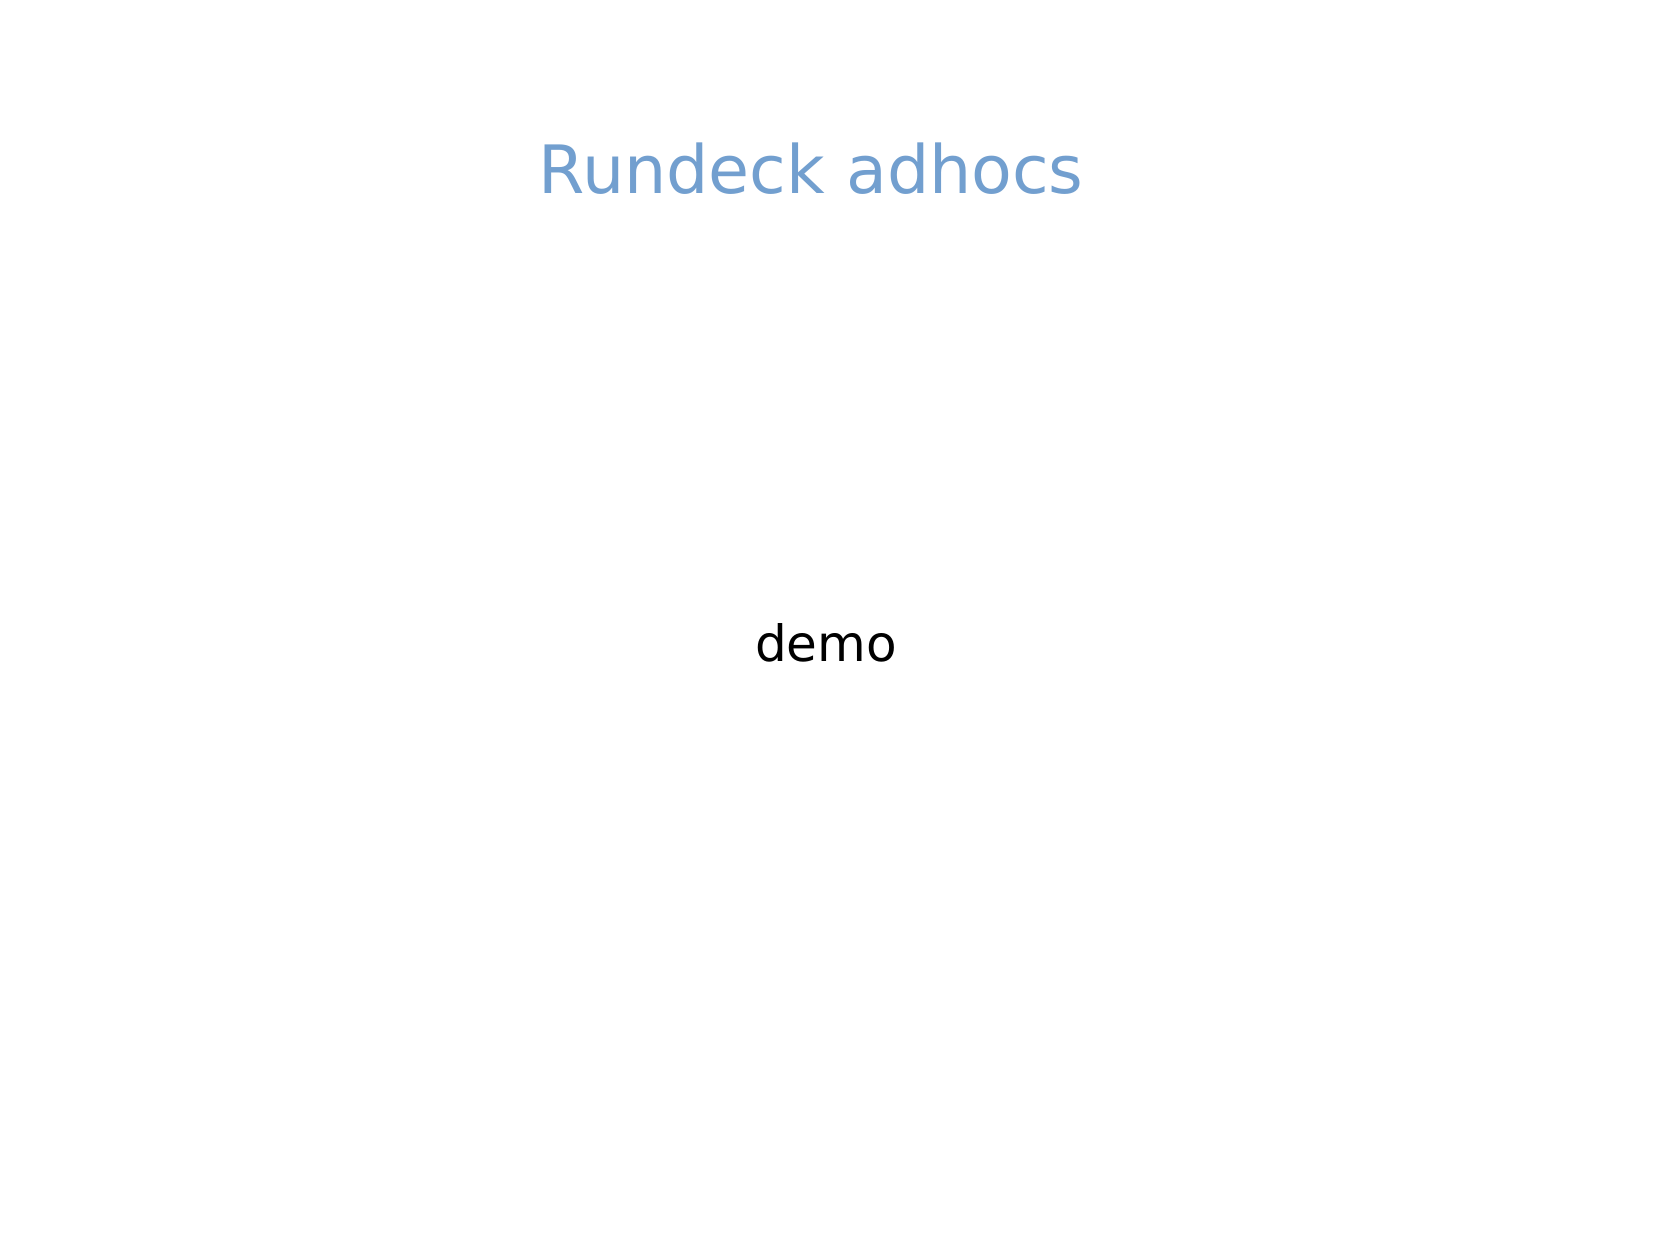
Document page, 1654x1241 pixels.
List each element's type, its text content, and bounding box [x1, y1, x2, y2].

text_box demo [740, 578, 914, 662]
text_box Rundeck adhocs [523, 123, 1130, 217]
